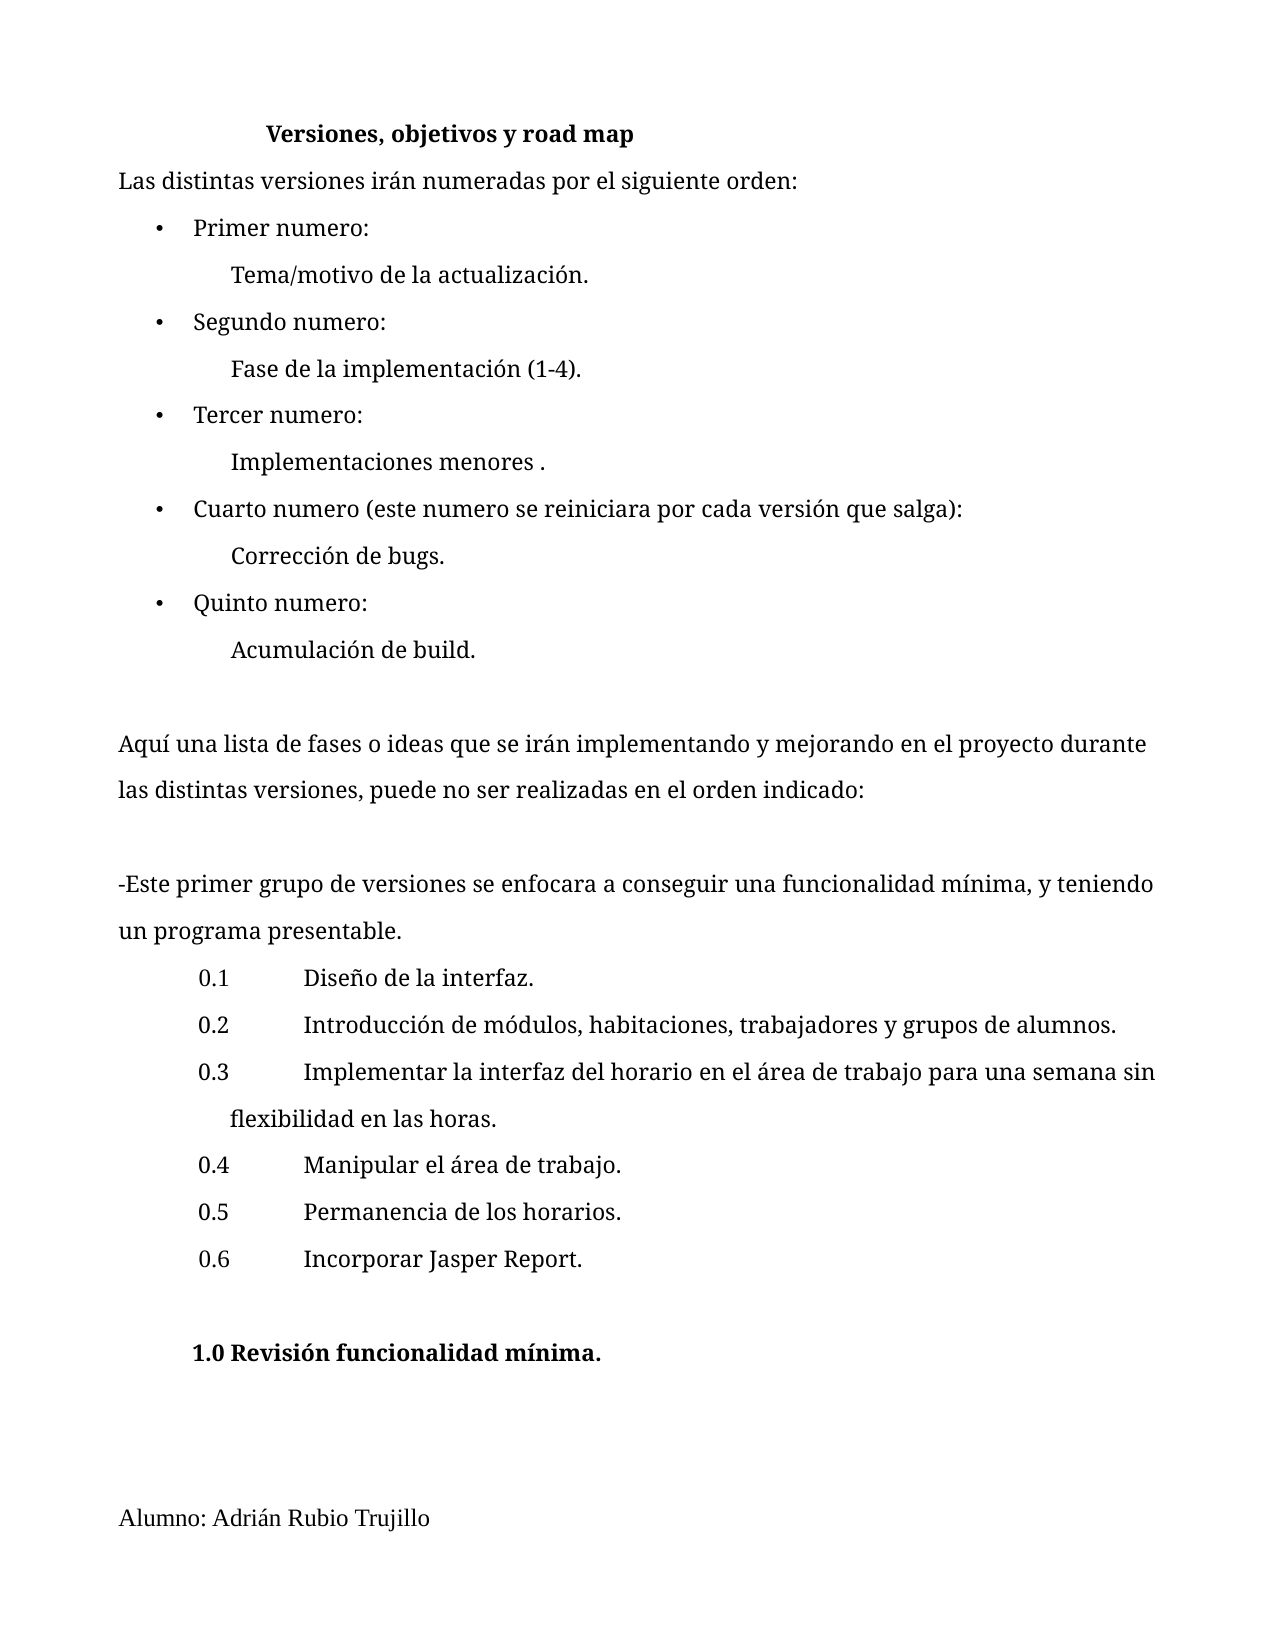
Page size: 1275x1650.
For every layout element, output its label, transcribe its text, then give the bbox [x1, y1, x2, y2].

list Fase de la implementación (1-4). [193, 352, 1157, 384]
list Introducción de módulos, habitaciones, trabajadores y grupos de alumnos. [192, 1009, 1157, 1040]
list Tema/motivo de la actualización. [193, 259, 1157, 290]
list Cuarto numero (este numero se reiniciara por cada versión que salga): [156, 493, 1157, 524]
list Quinto numero: [156, 587, 1157, 618]
list Permanencia de los horarios. [192, 1196, 1157, 1227]
list Primer numero: [156, 212, 1157, 243]
list Corrección de bugs. [193, 540, 1157, 571]
list Implementar la interfaz del horario en el área de trabajo para una semana sin flexibilidad en las horas. [192, 1056, 1157, 1134]
list Segundo numero: [156, 306, 1157, 337]
text Las distintas versiones irán numeradas por el siguiente orden: [118, 165, 1157, 196]
list Manipular el área de trabajo. [192, 1149, 1157, 1181]
list Diseño de la interfaz. [192, 962, 1157, 993]
text Versiones, objetivos y road map [118, 118, 1157, 149]
text -Este primer grupo de versiones se enfocara a conseguir una funcionalidad mínima, y teniendo un programa presentable. [118, 868, 1157, 946]
list Incorporar Jasper Report. [192, 1243, 1157, 1274]
text Aquí una lista de fases o ideas que se irán implementando y mejorando en el proyecto durante las distintas versiones, puede no ser realizadas en el orden indicado: [118, 727, 1157, 806]
list Implementaciones menores . [193, 446, 1157, 477]
list Acumulación de build. [193, 634, 1157, 665]
text 1.0 Revisión funcionalidad mínima. [118, 1337, 1157, 1368]
list Tercer numero: [156, 399, 1157, 431]
